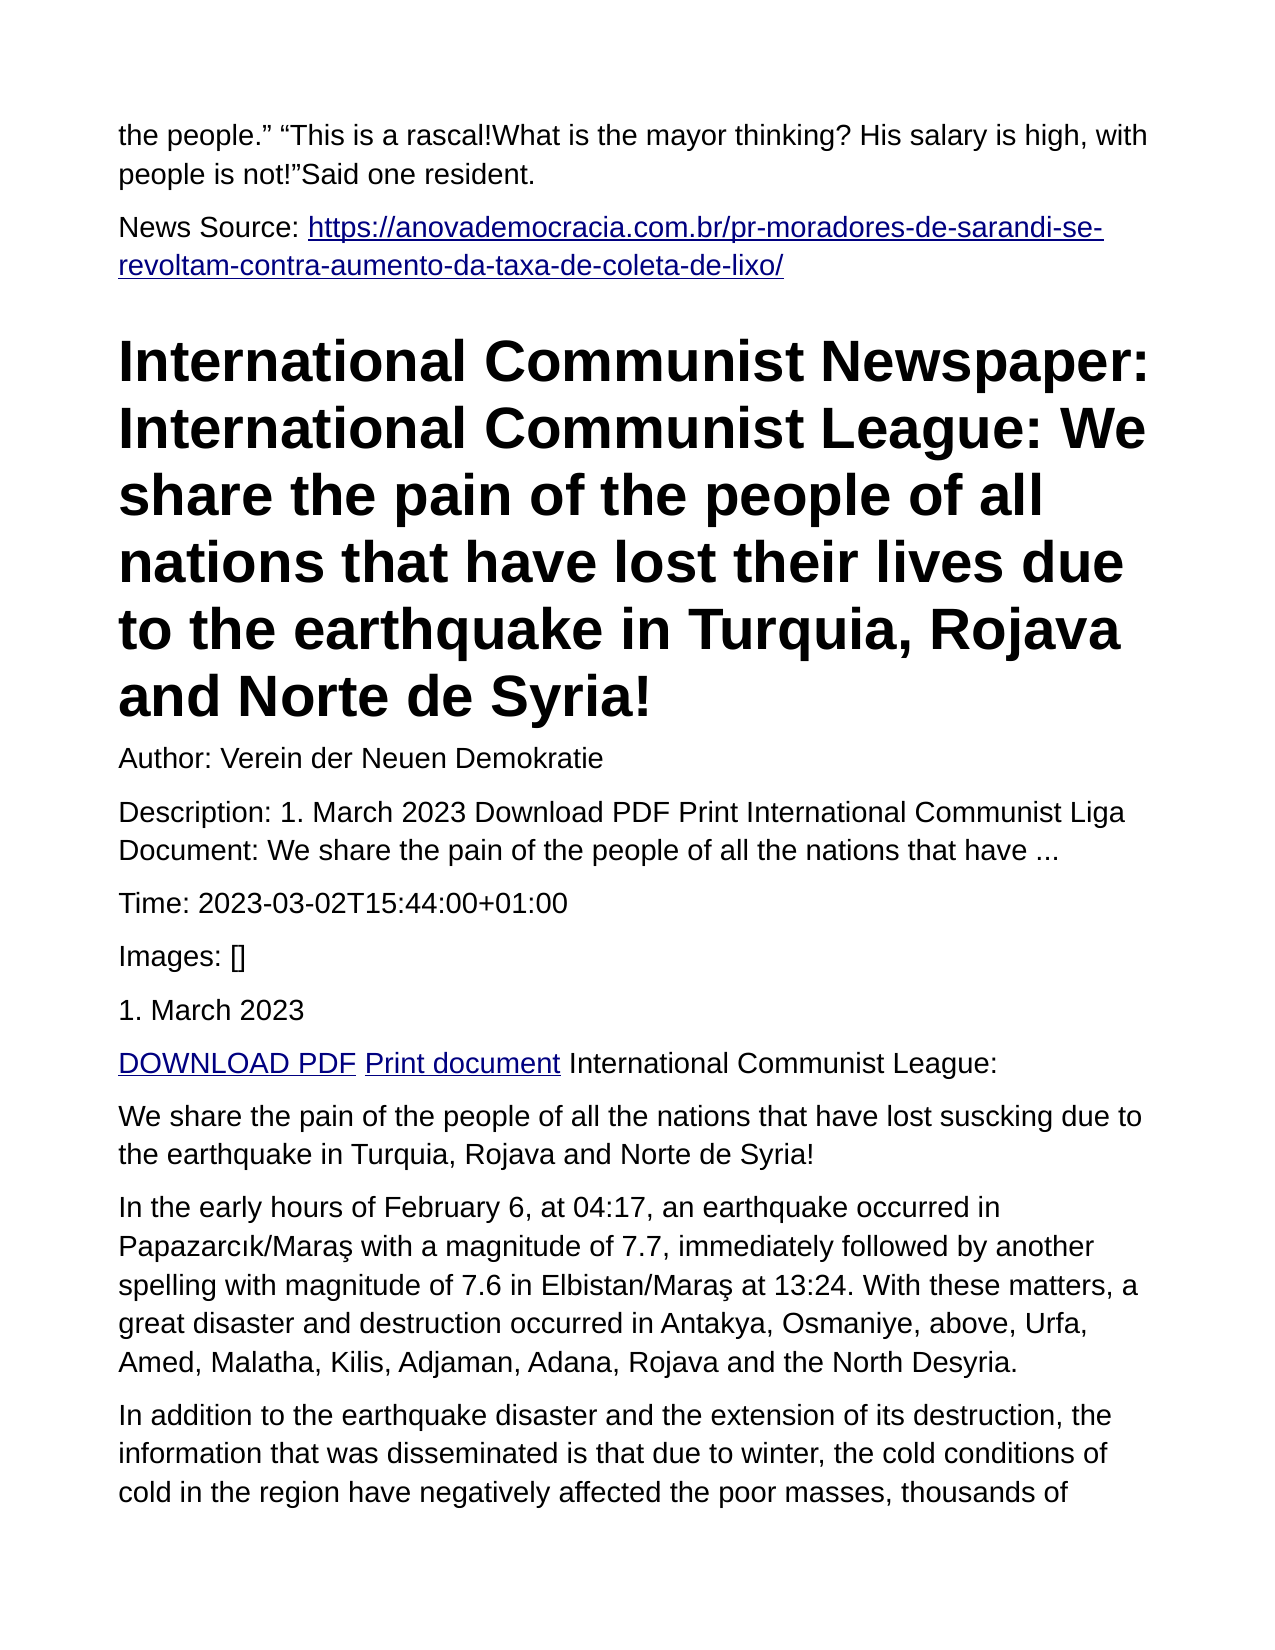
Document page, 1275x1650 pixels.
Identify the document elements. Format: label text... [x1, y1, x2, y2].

text DOWNLOAD PDF Print document International Communist League: [118, 1046, 1157, 1079]
text News Source: https://anovademocracia.com.br/pr-moradores-de-sarandi-se-revoltam-contra-aumento-da-taxa-de-coleta-de-lixo/ [118, 210, 1157, 282]
text Images: [] [118, 939, 1157, 973]
text In addition to the earthquake disaster and the extension of its destruction, the information that was disseminated is that due to winter, the cold conditions of cold in the region have negatively affected the poor masses, thousands of [118, 1398, 1157, 1508]
text 1. March 2023 [118, 992, 1157, 1026]
text We share the pain of the people of all the nations that have lost suscking due to the earthquake in Turquia, Rojava and Norte de Syria! [118, 1099, 1157, 1171]
text the people.” “This is a rascal!What is the mayor thinking? His salary is high, with people is not!”Said one resident. [118, 118, 1157, 190]
text In the early hours of February 6, at 04:17, an earthquake occurred in Papazarcık/Maraş with a magnitude of 7.7, immediately followed by another spelling with magnitude of 7.6 in Elbistan/Maraş at 13:24. With these matters, a great disaster and destruction occurred in Antakya, Osmaniye, above, Urfa, Amed, Malatha, Kilis, Adjaman, Adana, Rojava and the North Desyria. [118, 1190, 1157, 1378]
text Author: Verein der Neuen Demokratie [118, 741, 1157, 775]
text Description: 1. March 2023 Download PDF Print International Communist Liga Document: We share the pain of the people of all the nations that have ... [118, 794, 1157, 867]
subtitle International Communist Newspaper: International Communist League: We share the pain of the people of all nations that have lost their lives due to the earthquake in Turquia, Rojava and Norte de Syria! [118, 326, 1157, 729]
text Time: 2023-03-02T15:44:00+01:00 [118, 886, 1157, 920]
